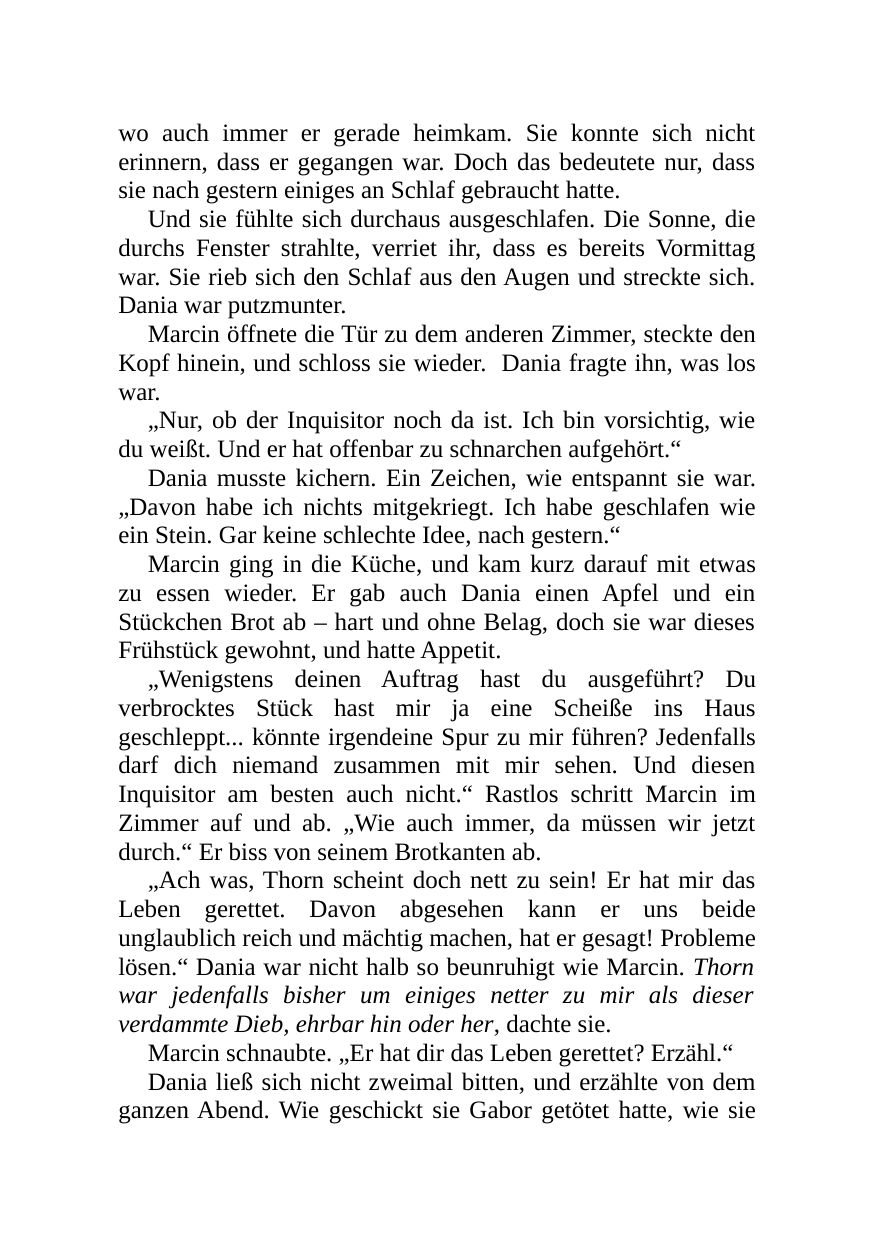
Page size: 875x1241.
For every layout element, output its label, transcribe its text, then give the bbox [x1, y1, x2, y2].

text „Nur, ob der Inquisitor noch da ist. Ich bin vorsichtig, wie du weißt. Und er hat offenbar zu schnarchen aufgehört.“ [118, 406, 756, 463]
text „Ach was, Thorn scheint doch nett zu sein! Er hat mir das Leben gerettet. Davon abgesehen kann er uns beide unglaublich reich und mächtig machen, hat er gesagt! Probleme lösen.“ Dania war nicht halb so beunruhigt wie Marcin. Thorn war jedenfalls bisher um einiges netter zu mir als dieser verdammte Dieb, ehrbar hin oder her, dachte sie. [118, 866, 756, 1038]
text wo auch immer er gerade heimkam. Sie konnte sich nicht erinnern, dass er gegangen war. Doch das bedeutete nur, dass sie nach gestern einiges an Schlaf gebraucht hatte. [118, 118, 756, 204]
text Marcin öffnete die Tür zu dem anderen Zimmer, steckte den Kopf hinein, und schloss sie wieder. Dania fragte ihn, was los war. [118, 319, 756, 406]
text „Wenigstens deinen Auftrag hast du ausgeführt? Du verbrocktes Stück hast mir ja eine Scheiße ins Haus geschleppt... könnte irgendeine Spur zu mir führen? Jedenfalls darf dich niemand zusammen mit mir sehen. Und diesen Inquisitor am besten auch nicht.“ Rastlos schritt Marcin im Zimmer auf und ab. „Wie auch immer, da müssen wir jetzt durch.“ Er biss von seinem Brotkanten ab. [118, 664, 756, 866]
text Dania ließ sich nicht zweimal bitten, und erzählte von dem ganzen Abend. Wie geschickt sie Gabor getötet hatte, wie sie [118, 1067, 756, 1124]
text Marcin ging in die Küche, und kam kurz darauf mit etwas zu essen wieder. Er gab auch Dania einen Apfel und ein Stückchen Brot ab – hart und ohne Belag, doch sie war dieses Frühstück gewohnt, und hatte Appetit. [118, 549, 756, 664]
text Dania musste kichern. Ein Zeichen, wie entspannt sie war. „Davon habe ich nichts mitgekriegt. Ich habe geschlafen wie ein Stein. Gar keine schlechte Idee, nach gestern.“ [118, 463, 756, 549]
text Marcin schnaubte. „Er hat dir das Leben gerettet? Erzähl.“ [118, 1038, 756, 1067]
text Und sie fühlte sich durchaus ausgeschlafen. Die Sonne, die durchs Fenster strahlte, verriet ihr, dass es bereits Vormittag war. Sie rieb sich den Schlaf aus den Augen und streckte sich. Dania war putzmunter. [118, 204, 756, 319]
